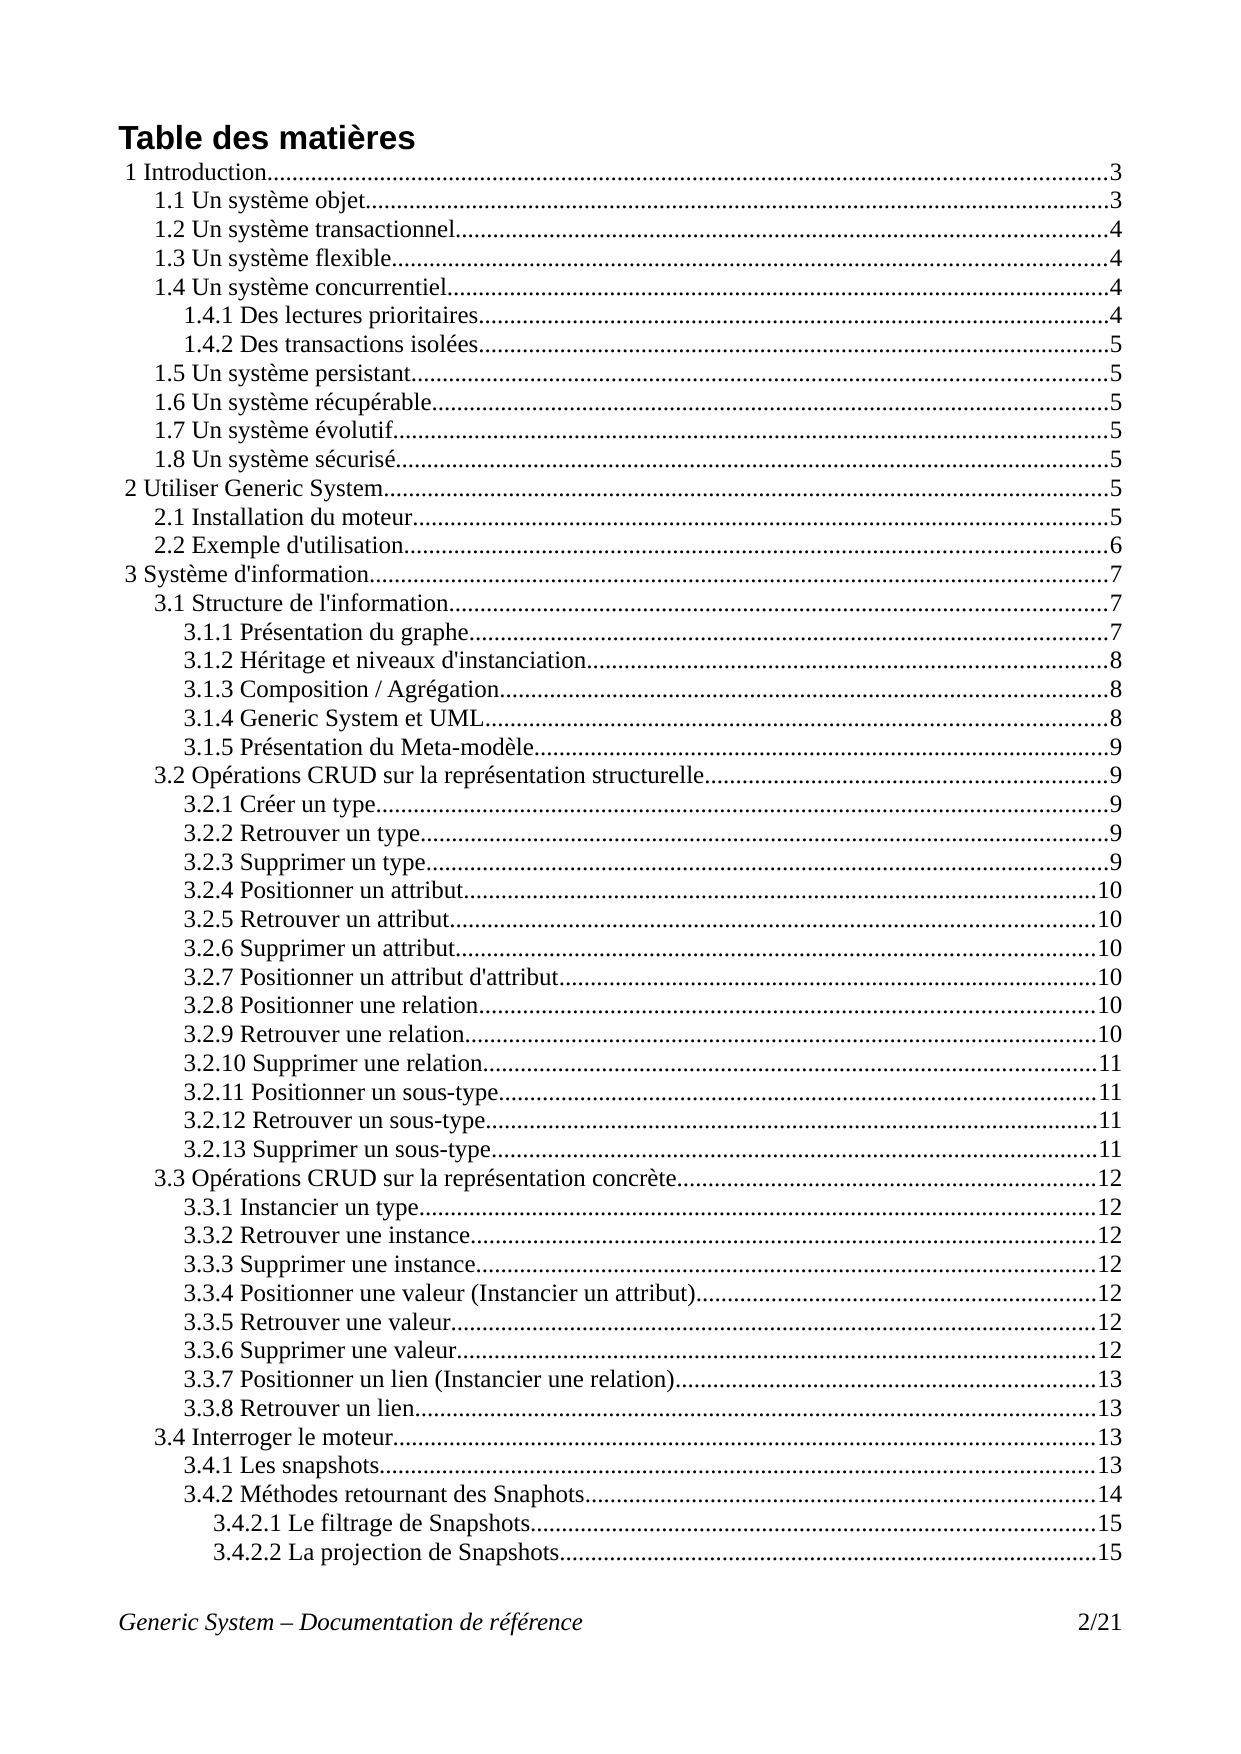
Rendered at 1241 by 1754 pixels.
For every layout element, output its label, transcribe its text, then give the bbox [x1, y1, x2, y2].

text 1.7 Un système évolutif 5 [148, 415, 1122, 444]
text 3.2.2 Retrouver un type 9 [177, 818, 1122, 847]
text 1 Introduction 3 [118, 157, 1122, 185]
text 3.2.13 Supprimer un sous-type 11 [177, 1134, 1122, 1163]
subtitle Table des matières [118, 118, 1122, 157]
text 3.2.3 Supprimer un type 9 [177, 847, 1122, 875]
text 3.4.2.2 La projection de Snapshots 15 [207, 1537, 1122, 1565]
text 3.4.1 Les snapshots 13 [177, 1450, 1122, 1479]
text 3.2.12 Retrouver un sous-type 11 [177, 1105, 1122, 1134]
text 3.3.5 Retrouver une valeur 12 [177, 1307, 1122, 1335]
text 3.1.4 Generic System et UML 8 [177, 703, 1122, 732]
text 3.1.5 Présentation du Meta-modèle 9 [177, 732, 1122, 760]
text 3.3.7 Positionner un lien (Instancier une relation) 13 [177, 1364, 1122, 1393]
text 3.2 Opérations CRUD sur la représentation structurelle 9 [148, 760, 1122, 789]
text 2.1 Installation du moteur 5 [148, 502, 1122, 530]
text 1.5 Un système persistant 5 [148, 358, 1122, 387]
text 3.4.2.1 Le filtrage de Snapshots 15 [207, 1508, 1122, 1537]
text 3.1.3 Composition / Agrégation 8 [177, 674, 1122, 703]
text 3.1 Structure de l'information 7 [148, 588, 1122, 617]
text 3.1.1 Présentation du graphe 7 [177, 617, 1122, 645]
text 1.8 Un système sécurisé 5 [148, 444, 1122, 473]
text 3.3.2 Retrouver une instance 12 [177, 1220, 1122, 1249]
text 1.4.1 Des lectures prioritaires 4 [177, 300, 1122, 329]
text 3.3.8 Retrouver un lien 13 [177, 1393, 1122, 1422]
text 3.2.11 Positionner un sous-type 11 [177, 1077, 1122, 1105]
text 1.1 Un système objet 3 [148, 185, 1122, 214]
text 3.3.4 Positionner une valeur (Instancier un attribut) 12 [177, 1278, 1122, 1307]
text 3.3 Opérations CRUD sur la représentation concrète 12 [148, 1163, 1122, 1192]
text 3.2.10 Supprimer une relation 11 [177, 1048, 1122, 1077]
text 3.3.3 Supprimer une instance 12 [177, 1249, 1122, 1278]
text 3.2.7 Positionner un attribut d'attribut 10 [177, 962, 1122, 990]
text 3.2.4 Positionner un attribut 10 [177, 875, 1122, 904]
text 3.3.1 Instancier un type 12 [177, 1192, 1122, 1220]
text 1.6 Un système récupérable 5 [148, 387, 1122, 415]
text 1.2 Un système transactionnel 4 [148, 214, 1122, 243]
text 3.3.6 Supprimer une valeur 12 [177, 1335, 1122, 1364]
text 3.2.6 Supprimer un attribut 10 [177, 933, 1122, 962]
text 3.2.5 Retrouver un attribut 10 [177, 904, 1122, 933]
text 3.4 Interroger le moteur 13 [148, 1422, 1122, 1450]
text 1.4 Un système concurrentiel 4 [148, 272, 1122, 300]
text 3.4.2 Méthodes retournant des Snaphots 14 [177, 1479, 1122, 1508]
text 1.3 Un système flexible 4 [148, 243, 1122, 272]
text 1.4.2 Des transactions isolées 5 [177, 329, 1122, 358]
text 3.2.8 Positionner une relation 10 [177, 990, 1122, 1019]
text 3 Système d'information 7 [118, 559, 1122, 588]
text 2.2 Exemple d'utilisation 6 [148, 530, 1122, 559]
text 2 Utiliser Generic System 5 [118, 473, 1122, 502]
text 3.2.1 Créer un type 9 [177, 789, 1122, 818]
text 3.1.2 Héritage et niveaux d'instanciation 8 [177, 645, 1122, 674]
text 3.2.9 Retrouver une relation 10 [177, 1019, 1122, 1048]
